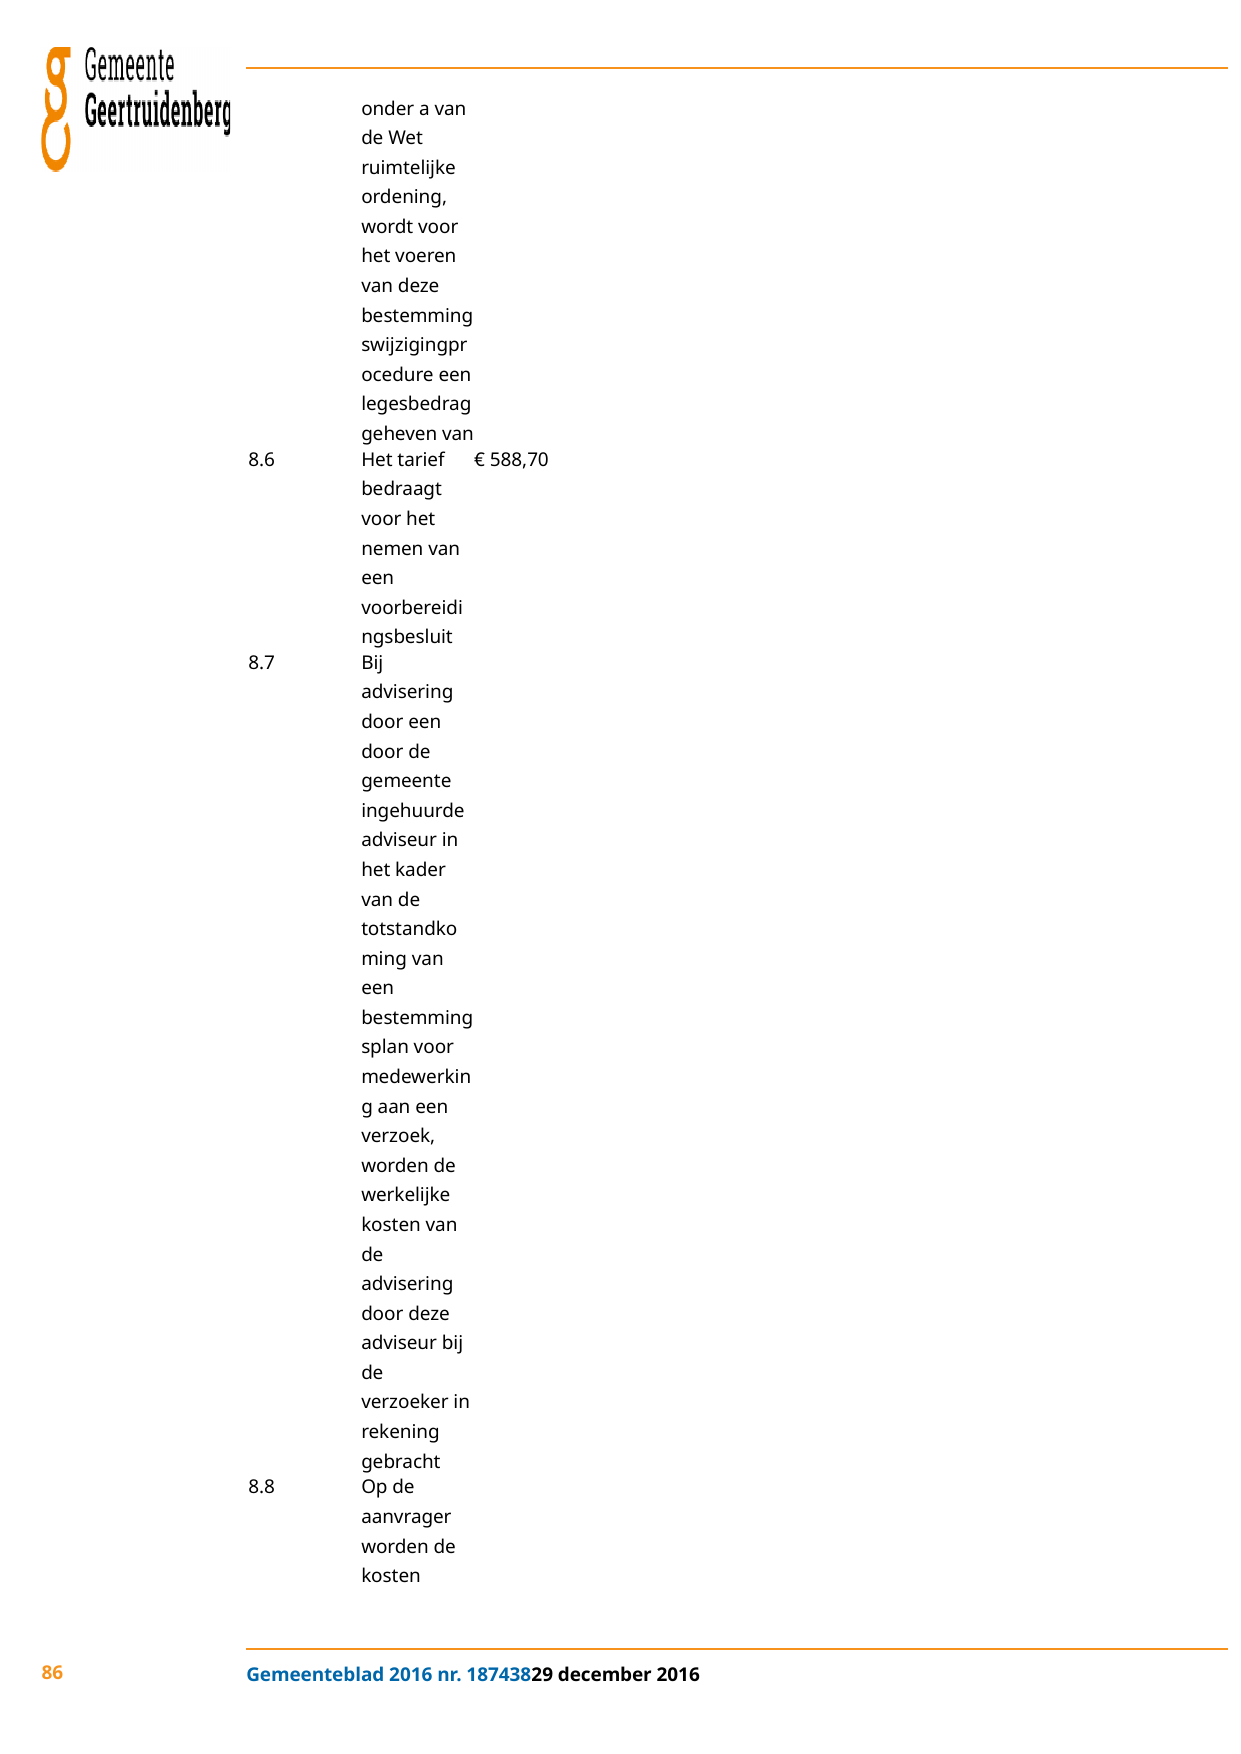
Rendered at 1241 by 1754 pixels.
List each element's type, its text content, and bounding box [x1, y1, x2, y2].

table_cell Het tarief bedraagt voor het nemen van een voorbereidingsbesluit [361, 446, 474, 649]
table_cell [474, 1474, 587, 1588]
table_cell [587, 95, 700, 446]
table_cell 8.7 [248, 649, 361, 1474]
table_cell 8.6 [248, 446, 361, 649]
table_cell [474, 649, 587, 1474]
table_cell [587, 1474, 700, 1588]
table_cell [248, 95, 361, 446]
table_cell Op de aanvrager worden de kosten [361, 1474, 474, 1588]
table_cell [587, 446, 700, 649]
table_cell € 588,70 [474, 446, 587, 649]
table_cell 8.8 [248, 1474, 361, 1588]
table_cell [587, 649, 700, 1474]
table_cell onder a van de Wet ruimtelijke ordening, wordt voor het voeren van deze bestemmingswijzigingprocedure een legesbedrag geheven van [361, 95, 474, 446]
table_cell Bij advisering door een door de gemeente ingehuurde adviseur in het kader van de totstandkoming van een bestemmingsplan voor medewerking aan een verzoek, worden de werkelijke kosten van de advisering door deze adviseur bij de verzoeker in rekening gebracht [361, 649, 474, 1474]
picture [41, 47, 231, 172]
table_cell [474, 95, 587, 446]
